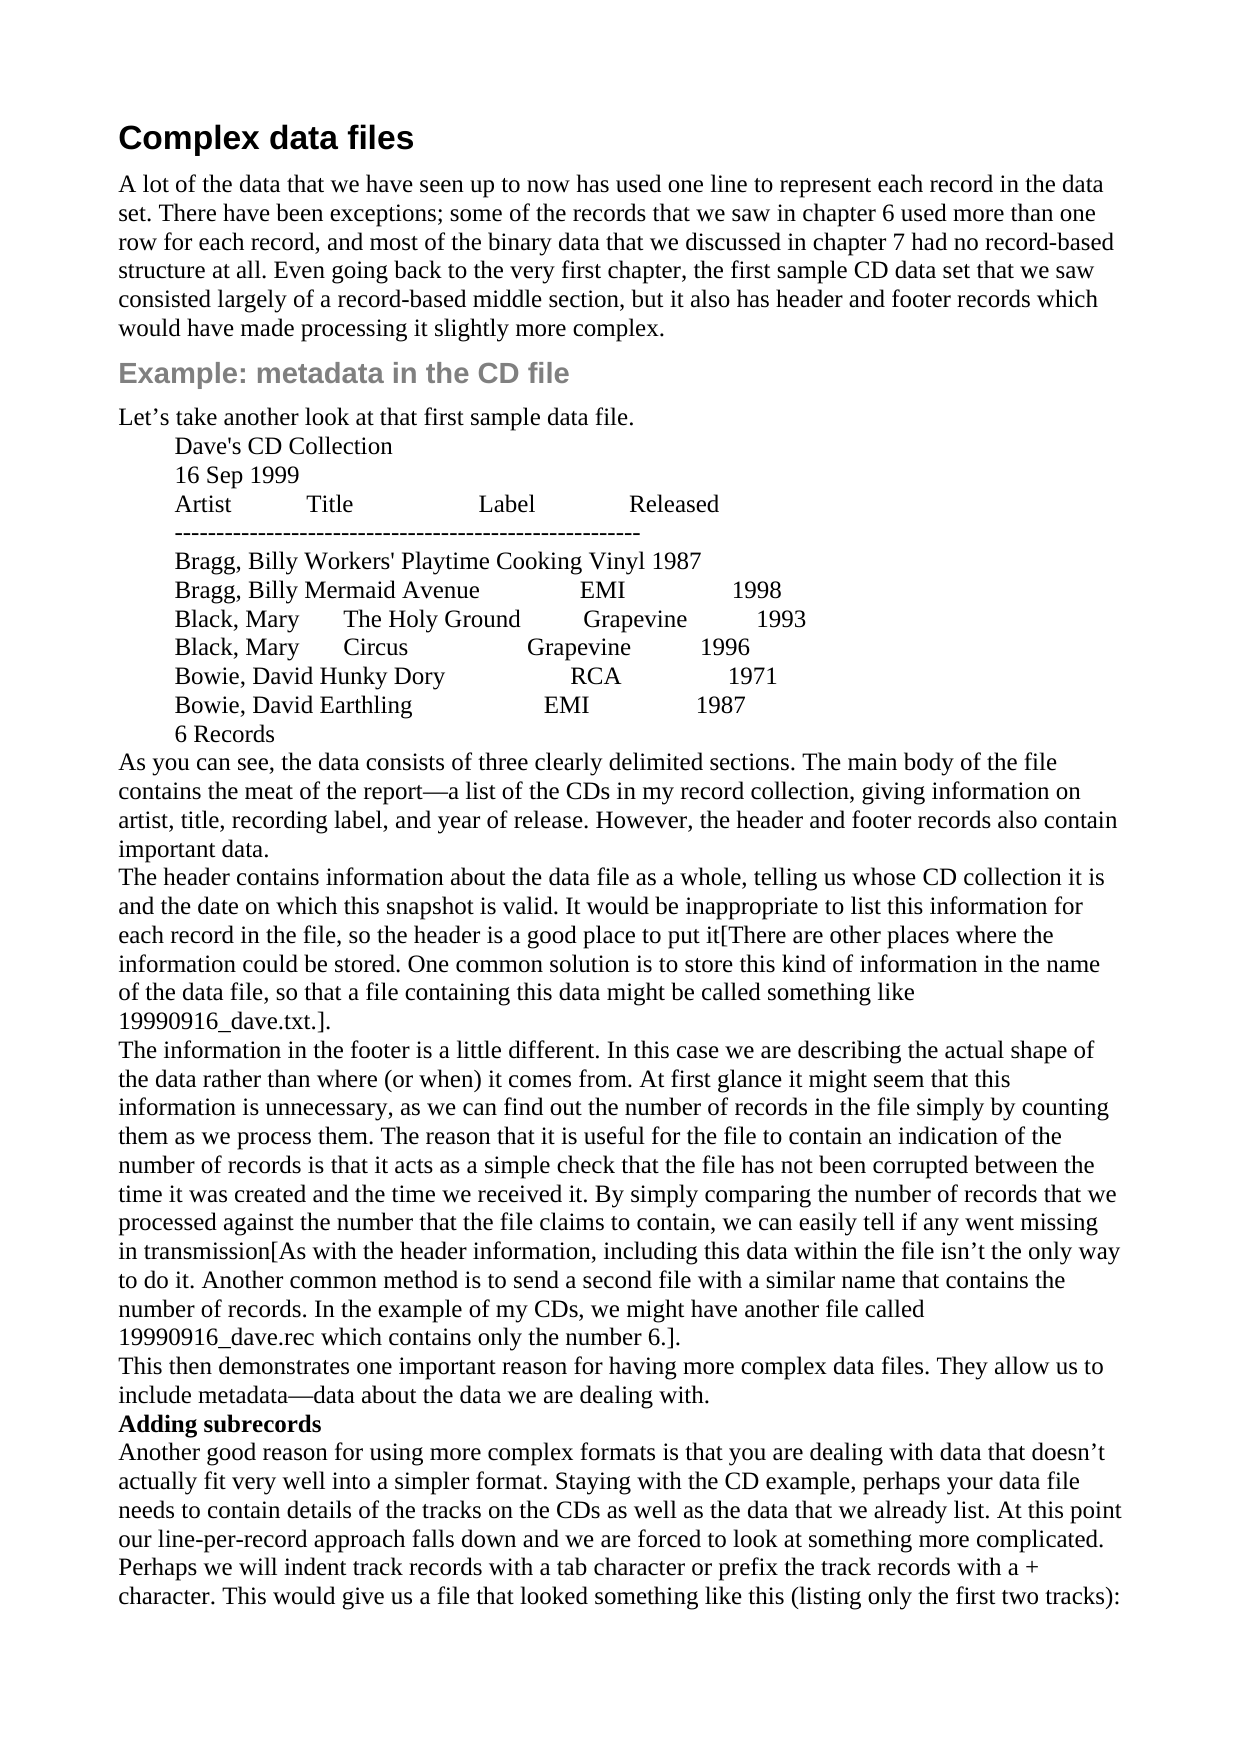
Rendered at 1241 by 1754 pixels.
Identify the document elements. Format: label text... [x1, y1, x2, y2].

text Bragg, Billy Workers' Playtime Cooking Vinyl 1987 [118, 546, 1122, 575]
text This then demonstrates one important reason for having more complex data files. They allow us to include metadata—data about the data we are dealing with. [118, 1351, 1122, 1409]
text Dave's CD Collection [118, 431, 1122, 460]
text 16 Sep 1999 [118, 460, 1122, 489]
text As you can see, the data consists of three clearly delimited sections. The main body of the file contains the meat of the report—a list of the CDs in my record collection, giving information on artist, title, recording label, and year of release. However, the header and footer records also contain important data. [118, 747, 1122, 862]
text The information in the footer is a little different. In this case we are describing the actual shape of the data rather than where (or when) it comes from. At first glance it might seem that this information is unnecessary, as we can find out the number of records in the file simply by counting them as we process them. The reason that it is useful for the file to contain an indication of the number of records is that it acts as a simple check that the file has not been corrupted between the time it was created and the time we received it. By simply comparing the number of records that we processed against the number that the file claims to contain, we can easily tell if any went missing in transmission[As with the header information, including this data within the file isn’t the only way to do it. Another common method is to send a second file with a similar name that contains the number of records. In the example of my CDs, we might have another file called 19990916_dave.rec which contains only the number 6.]. [118, 1035, 1122, 1351]
text A lot of the data that we have seen up to now has used one line to represent each record in the data set. There have been exceptions; some of the records that we saw in chapter 6 used more than one row for each record, and most of the binary data that we discussed in chapter 7 had no record-based structure at all. Even going back to the very first chapter, the first sample CD data set that we saw consisted largely of a record-based middle section, but it also has header and footer records which would have made processing it slightly more complex. [118, 169, 1122, 342]
text Bowie, David Earthling EMI 1987 [118, 690, 1122, 719]
text Artist Title Label Released [118, 489, 1122, 517]
subtitle Complex data files [118, 118, 1122, 157]
text Black, Mary Circus Grapevine 1996 [118, 632, 1122, 661]
text -------------------------------------------------------- [118, 517, 1122, 546]
text Let’s take another look at that first sample data file. [118, 402, 1122, 431]
text Another good reason for using more complex formats is that you are dealing with data that doesn’t actually fit very well into a simpler format. Staying with the CD example, perhaps your data file needs to contain details of the tracks on the CDs as well as the data that we already list. At this point our line-per-record approach falls down and we are forced to look at something more complicated. Perhaps we will indent track records with a tab character or prefix the track records with a + character. This would give us a file that looked something like this (listing only the first two tracks): [118, 1437, 1122, 1610]
text Adding subrecords [118, 1409, 1122, 1437]
subtitle Example: metadata in the CD file [118, 356, 1122, 390]
text The header contains information about the data file as a whole, telling us whose CD collection it is and the date on which this snapshot is valid. It would be inappropriate to list this information for each record in the file, so the header is a good place to put it[There are other places where the information could be stored. One common solution is to store this kind of information in the name of the data file, so that a file containing this data might be called something like 19990916_dave.txt.]. [118, 862, 1122, 1035]
text Bowie, David Hunky Dory RCA 1971 [118, 661, 1122, 690]
text 6 Records [118, 719, 1122, 747]
text Bragg, Billy Mermaid Avenue EMI 1998 [118, 575, 1122, 604]
text Black, Mary The Holy Ground Grapevine 1993 [118, 604, 1122, 632]
